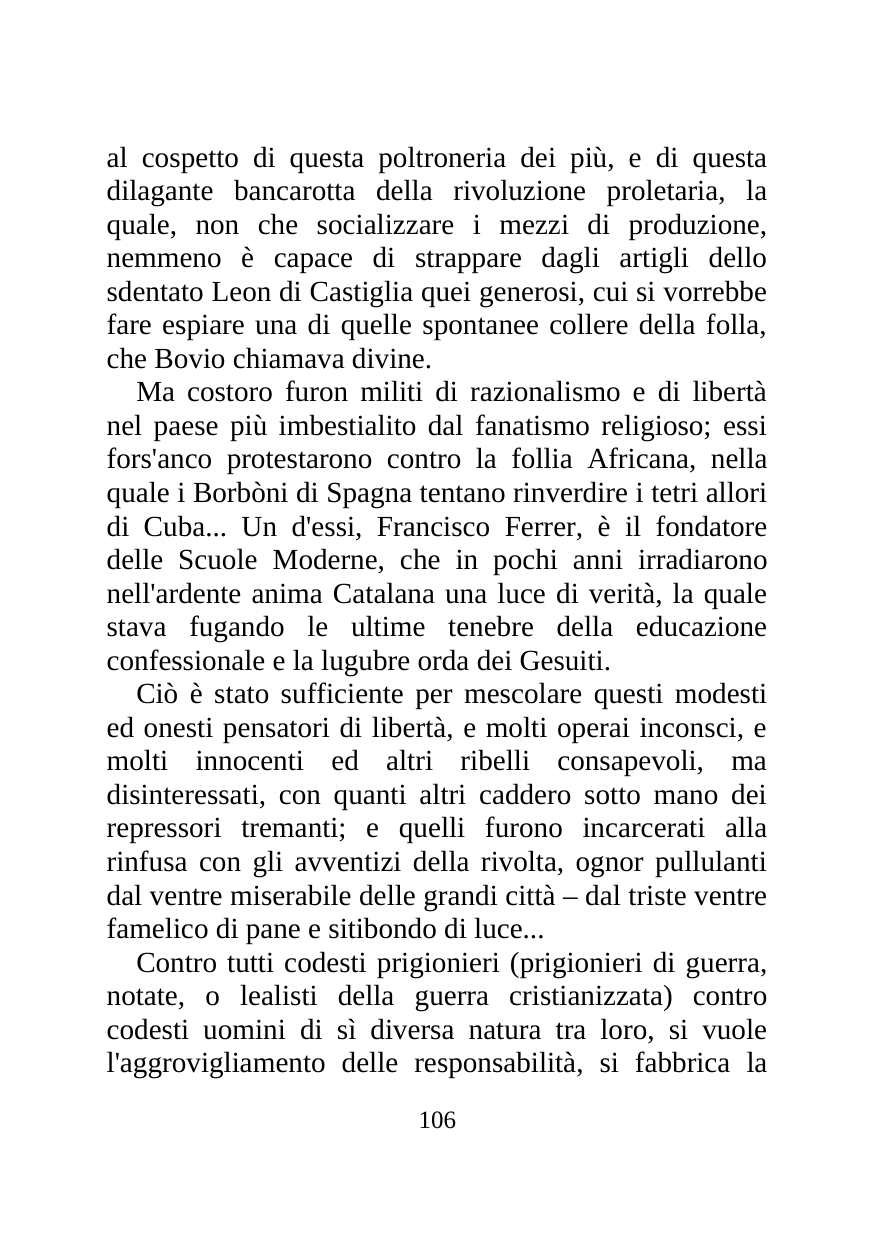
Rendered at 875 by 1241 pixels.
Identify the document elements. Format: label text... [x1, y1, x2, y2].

text Contro tutti codesti prigionieri (prigionieri di guerra, notate, o lealisti della guerra cristianizzata) contro codesti uomini di sì diversa natura tra loro, si vuole l'aggrovigliamento delle responsabilità, si fabbrica la [106, 945, 768, 1079]
text Ciò è stato sufficiente per mescolare questi modesti ed onesti pensatori di libertà, e molti operai inconsci, e molti innocenti ed altri ribelli consapevoli, ma disinteressati, con quanti altri caddero sotto mano dei repressori tremanti; e quelli furono incarcerati alla rinfusa con gli avventizi della rivolta, ognor pullulanti dal ventre miserabile delle grandi città – dal triste ventre famelico di pane e sitibondo di luce... [106, 676, 768, 945]
text Ma costoro furon militi di razionalismo e di libertà nel paese più imbestialito dal fanatismo religioso; essi fors'anco protestarono contro la follia Africana, nella quale i Borbòni di Spagna tentano rinverdire i tetri allori di Cuba... Un d'essi, Francisco Ferrer, è il fondatore delle Scuole Moderne, che in pochi anni irradiarono nell'ardente anima Catalana una luce di verità, la quale stava fugando le ultime tenebre della educazione confessionale e la lugubre orda dei Gesuiti. [106, 374, 768, 676]
text al cospetto di questa poltroneria dei più, e di questa dilagante bancarotta della rivoluzione proletaria, la quale, non che socializzare i mezzi di produzione, nemmeno è capace di strappare dagli artigli dello sdentato Leon di Castiglia quei generosi, cui si vorrebbe fare espiare una di quelle spontanee collere della folla, che Bovio chiamava divine. [106, 140, 768, 374]
